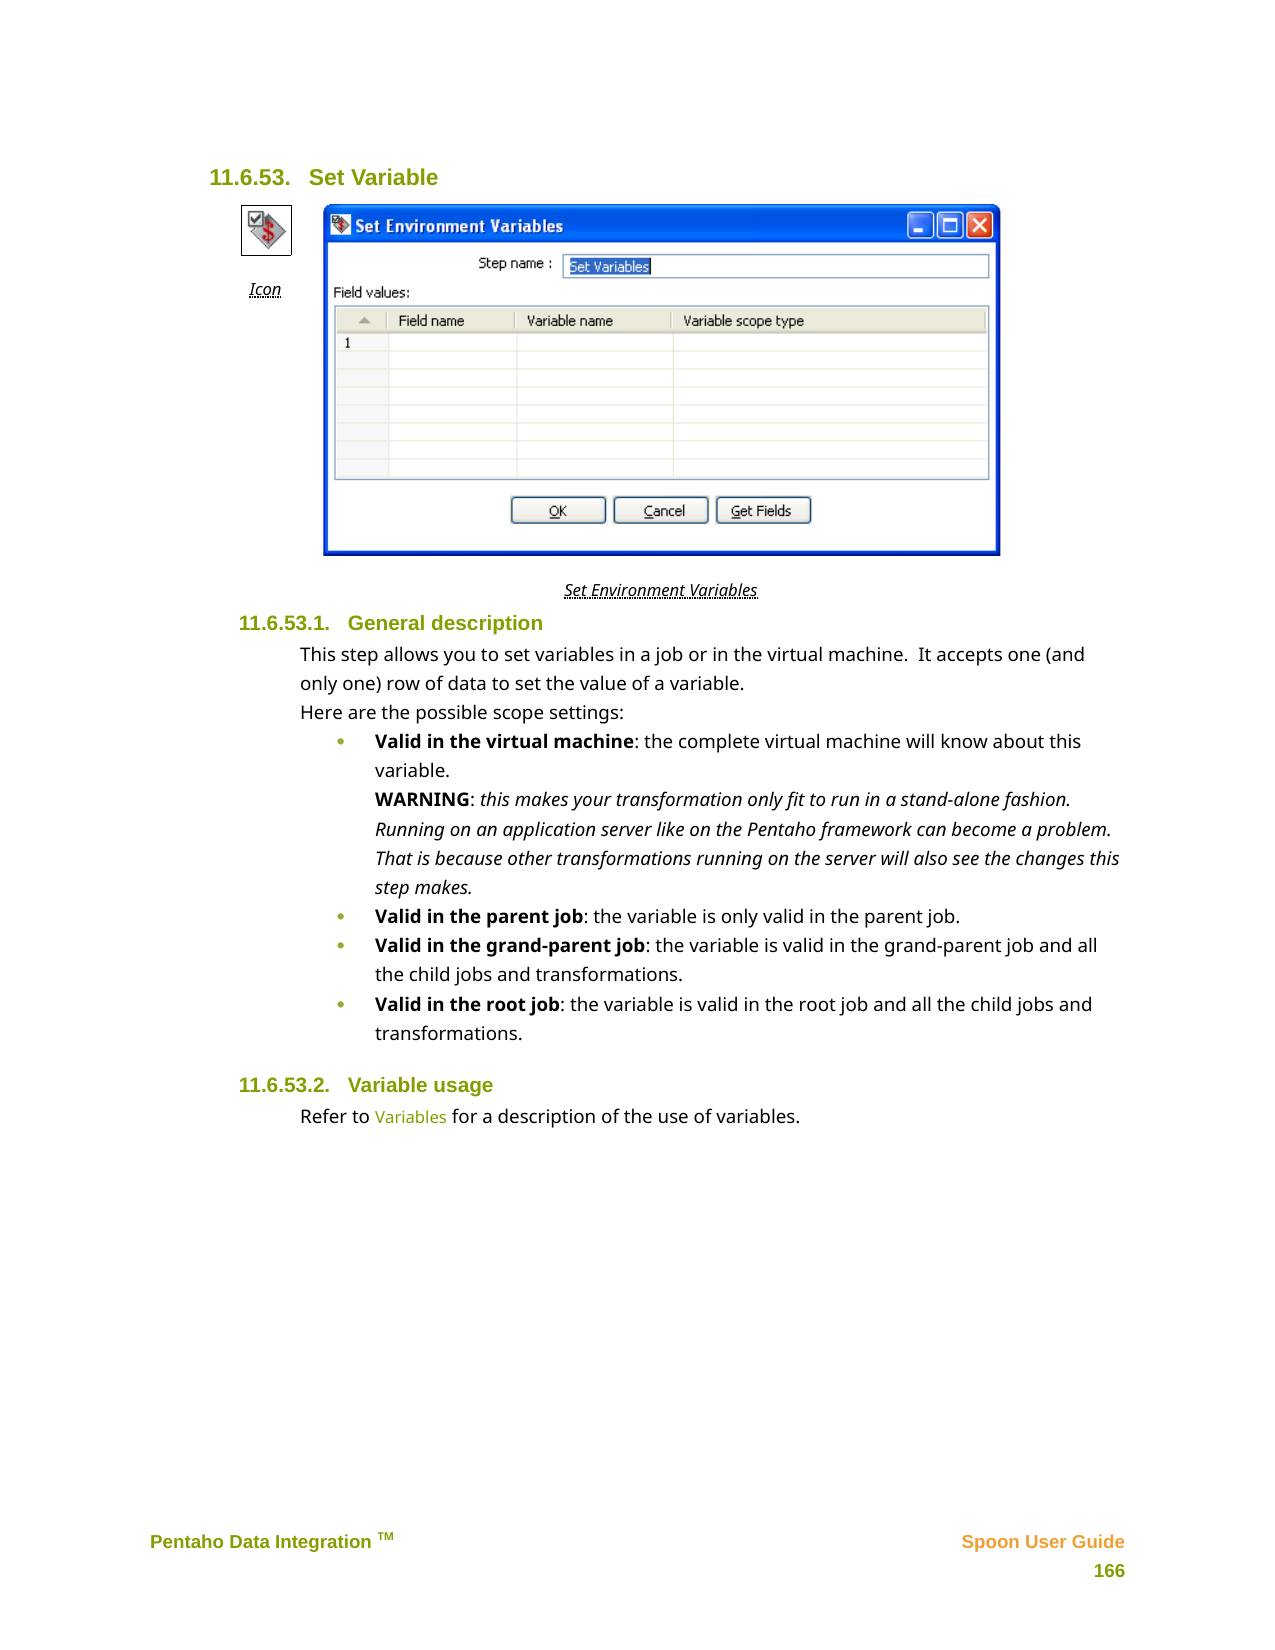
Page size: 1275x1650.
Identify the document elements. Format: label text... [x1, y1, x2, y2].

text Set Environment Variables [323, 578, 1001, 601]
subtitle Variable usage [239, 1065, 1125, 1100]
subtitle General description [239, 602, 1125, 637]
subtitle Set Variable [209, 157, 1125, 192]
text This step allows you to set variables in a job or in the virtual machine. It accepts one (and only one) row of data to set the value of a variable. [300, 638, 1125, 696]
list Valid in the virtual machine: the complete virtual machine will know about this variable. [337, 725, 1125, 783]
list Valid in the grand-parent job: the variable is valid in the grand-parent job and all the child jobs and transformations. [337, 929, 1125, 988]
text Icon [240, 277, 292, 300]
list Valid in the parent job: the variable is only valid in the parent job. [337, 900, 1125, 929]
text WARNING: this makes your transformation only fit to run in a stand-alone fashion. Running on an application server like on the Pentaho framework can become a problem. That is because other transformations running on the server will also see the changes this step makes. [375, 783, 1125, 900]
text Here are the possible scope settings: [300, 696, 1125, 725]
picture [323, 204, 1001, 556]
list Valid in the root job: the variable is valid in the root job and all the child jobs and transformations. [337, 988, 1125, 1046]
text Refer to Variables for a description of the use of variables. [300, 1100, 1125, 1129]
picture [244, 207, 288, 252]
